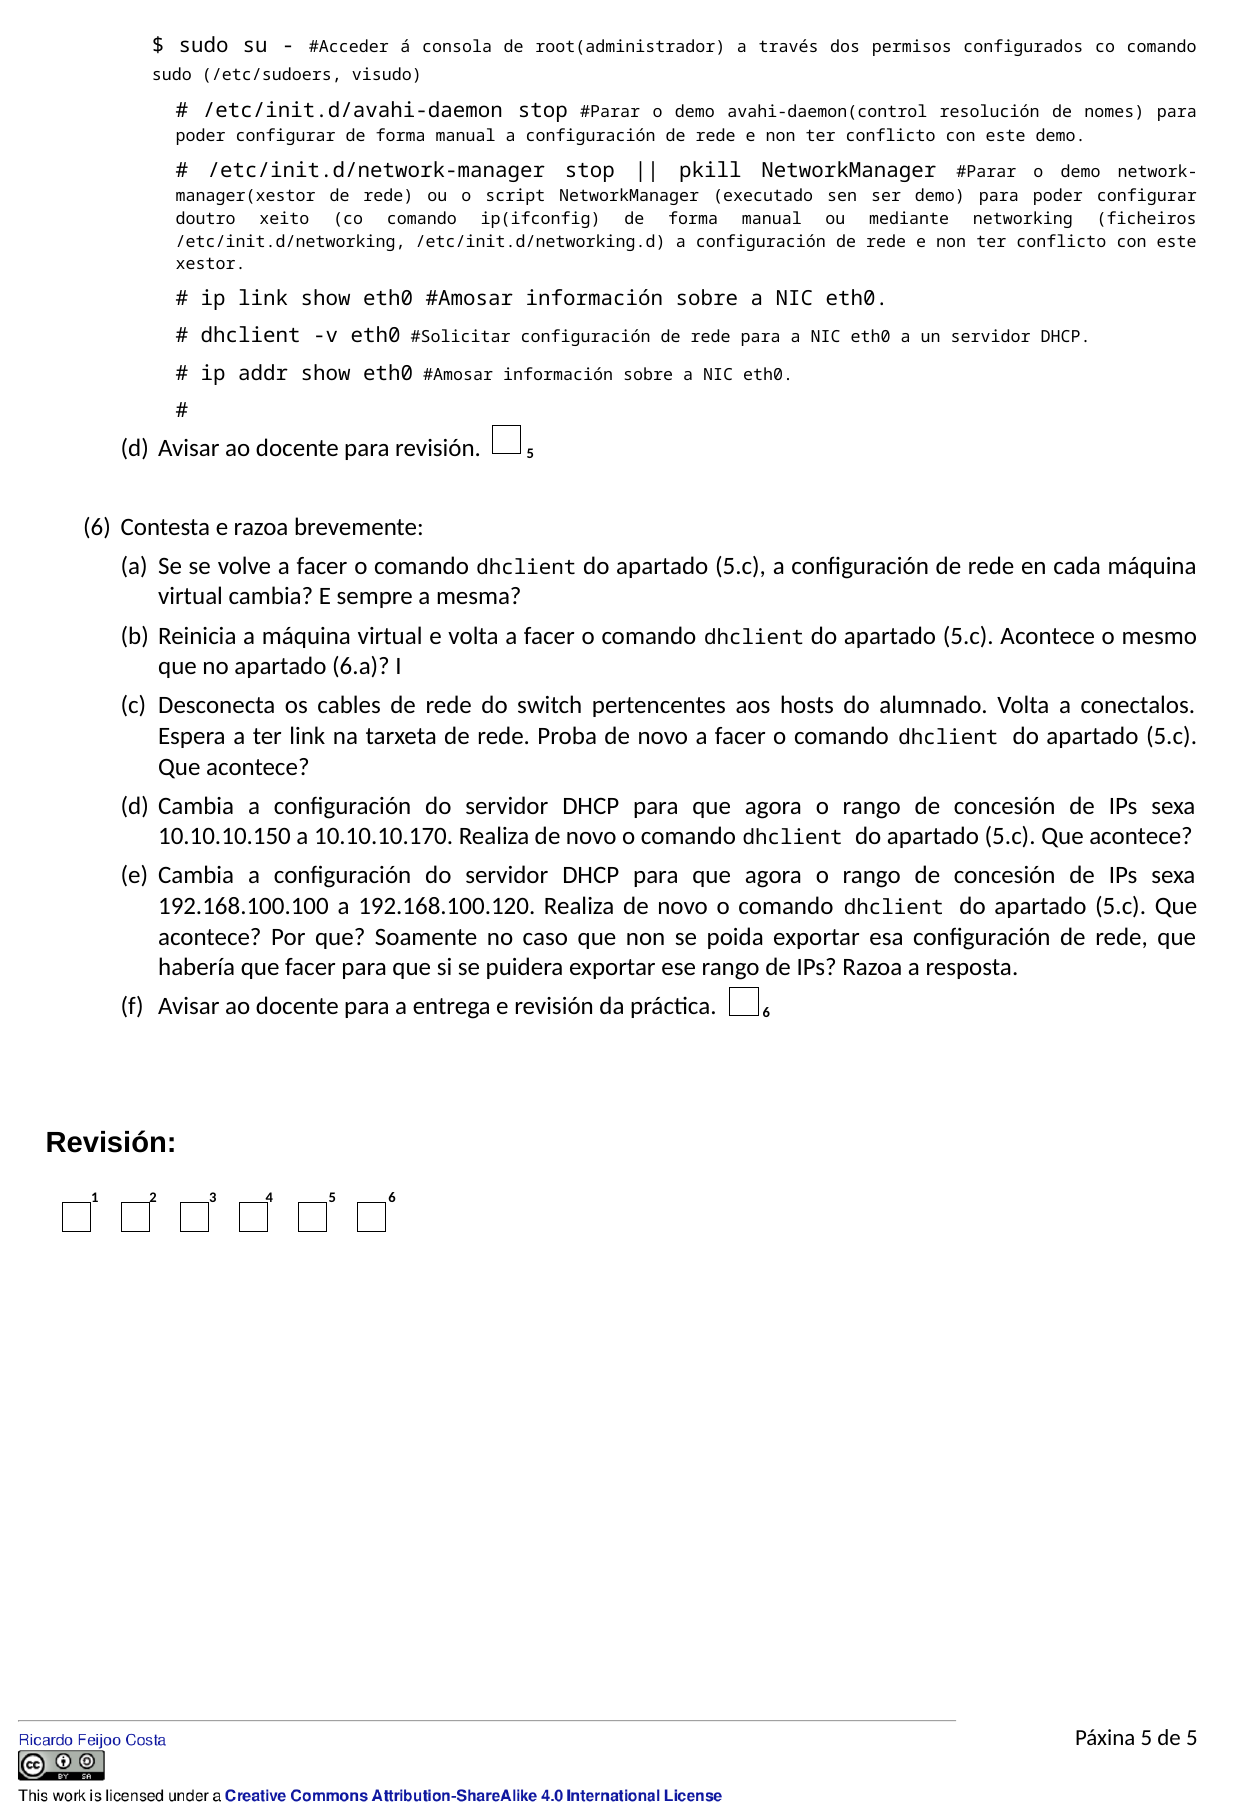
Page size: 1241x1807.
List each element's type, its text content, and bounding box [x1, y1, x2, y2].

picture [8, 1715, 957, 1806]
list $ sudo su - #Acceder á consola de root(administrador) a través dos permisos configurados co comando sudo (/etc/sudoers, visudo) [116, 30, 1197, 87]
list # /etc/init.d/network-manager stop || pkill NetworkManager #Parar o demo network-manager(xestor de rede) ou o script NetworkManager (executado sen ser demo) para poder configurar doutro xeito (co comando ip(ifconfig) de forma manual ou mediante networking (ficheiros /etc/init.d/networking, /etc/init.d/networking.d) a configuración de rede e non ter conflicto con este xestor. [140, 155, 1197, 275]
list Cambia a configuración do servidor DHCP para que agora o rango de concesión de IPs sexa 10.10.10.150 a 10.10.10.170. Realiza de novo o comando dhclient do apartado (5.c). Que acontece? [120, 790, 1197, 851]
list # ip link show eth0 #Amosar información sobre a NIC eth0. [140, 283, 1197, 312]
list Desconecta os cables de rede do switch pertencentes aos hosts do alumnado. Volta a conectalos. Espera a ter link na tarxeta de rede. Proba de novo a facer o comando dhclient do apartado (5.c). Que acontece? [120, 689, 1197, 781]
text 1 2 3 4 5 6 [45, 1176, 1197, 1206]
list Se se volve a facer o comando dhclient do apartado (5.c), a configuración de rede en cada máquina virtual cambia? E sempre a mesma? [120, 550, 1197, 611]
list Avisar ao docente para revisión. 5 [120, 432, 1197, 463]
subtitle Revisión: [45, 1124, 1197, 1158]
list # dhclient -v eth0 #Solicitar configuración de rede para a NIC eth0 a un servidor DHCP. [140, 321, 1197, 349]
list # [140, 395, 1197, 423]
list Contesta e razoa brevemente: [83, 511, 1197, 541]
list Reinicia a máquina virtual e volta a facer o comando dhclient do apartado (5.c). Acontece o mesmo que no apartado (6.a)? I [120, 620, 1197, 681]
list # /etc/init.d/avahi-daemon stop #Parar o demo avahi-daemon(control resolución de nomes) para poder configurar de forma manual a configuración de rede e non ter conflicto con este demo. [140, 96, 1197, 147]
list Cambia a configuración do servidor DHCP para que agora o rango de concesión de IPs sexa 192.168.100.100 a 192.168.100.120. Realiza de novo o comando dhclient do apartado (5.c). Que acontece? Por que? Soamente no caso que non se poida exportar esa configuración de rede, que habería que facer para que si se puidera exportar ese rango de IPs? Razoa a resposta. [120, 860, 1197, 982]
list # ip addr show eth0 #Amosar información sobre a NIC eth0. [140, 358, 1197, 386]
list Avisar ao docente para a entrega e revisión da práctica. 6 [120, 991, 1197, 1021]
